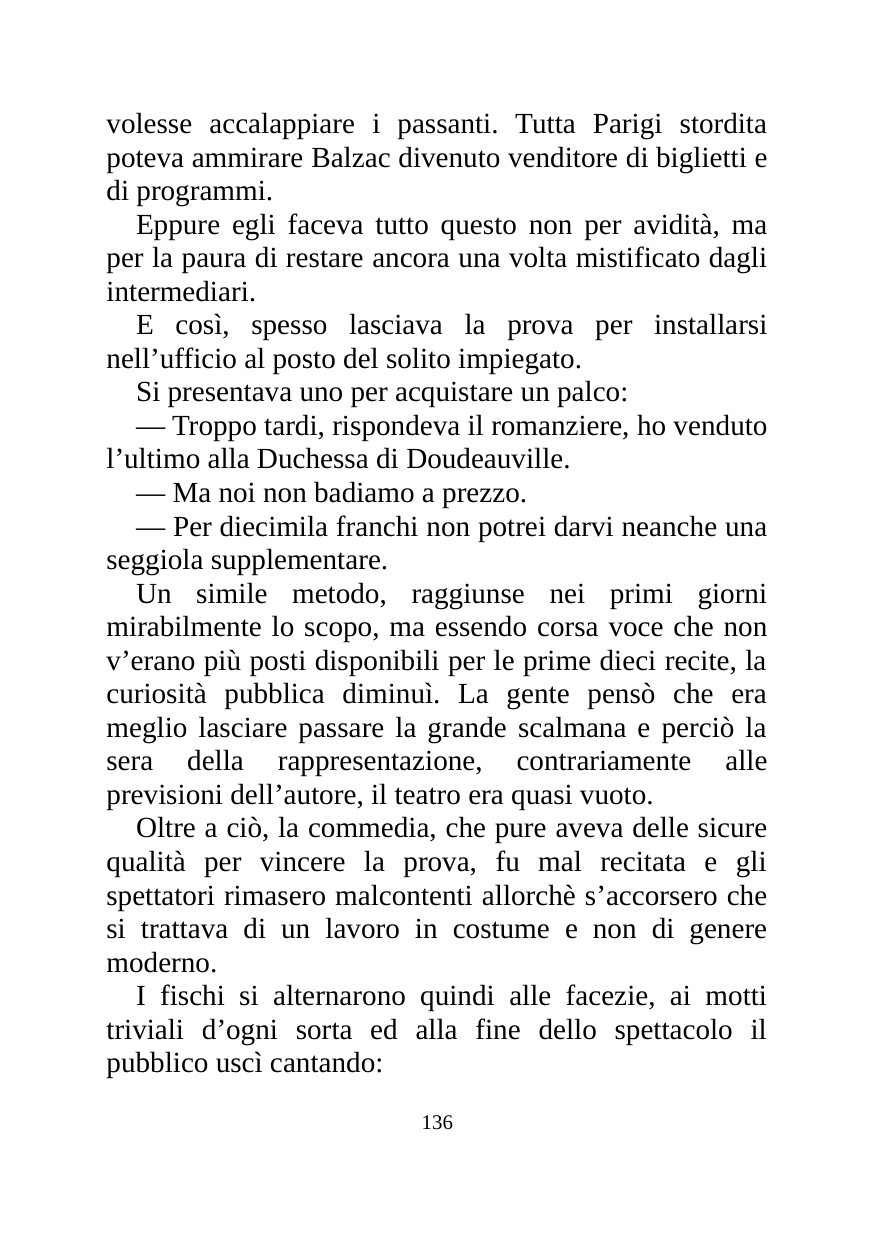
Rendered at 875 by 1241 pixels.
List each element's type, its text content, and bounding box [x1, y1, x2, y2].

text Oltre a ciò, la commedia, che pure aveva delle sicure qualità per vincere la prova, fu mal recitata e gli spettatori rimasero malcontenti allorchè s’accorsero che si trattava di un lavoro in costume e non di genere moderno. [106, 811, 768, 978]
text — Troppo tardi, rispondeva il romanziere, ho venduto l’ultimo alla Duchessa di Doudeauville. [106, 408, 768, 475]
text Si presentava uno per acquistare un palco: [106, 374, 768, 408]
text E così, spesso lasciava la prova per installarsi nell’ufficio al posto del solito impiegato. [106, 307, 768, 374]
text volesse accalappiare i passanti. Tutta Parigi stordita poteva ammirare Balzac divenuto venditore di biglietti e di programmi. [106, 106, 768, 207]
text Un simile metodo, raggiunse nei primi giorni mirabilmente lo scopo, ma essendo corsa voce che non v’erano più posti disponibili per le prime dieci recite, la curiosità pubblica diminuì. La gente pensò che era meglio lasciare passare la grande scalmana e perciò la sera della rappresentazione, contrariamente alle previsioni dell’autore, il teatro era quasi vuoto. [106, 576, 768, 811]
text I fischi si alternarono quindi alle facezie, ai motti triviali d’ogni sorta ed alla fine dello spettacolo il pubblico uscì cantando: [106, 978, 768, 1079]
text — Per diecimila franchi non potrei darvi neanche una seggiola supplementare. [106, 509, 768, 576]
text Eppure egli faceva tutto questo non per avidità, ma per la paura di restare ancora una volta mistificato dagli intermediari. [106, 207, 768, 307]
text — Ma noi non badiamo a prezzo. [106, 475, 768, 509]
